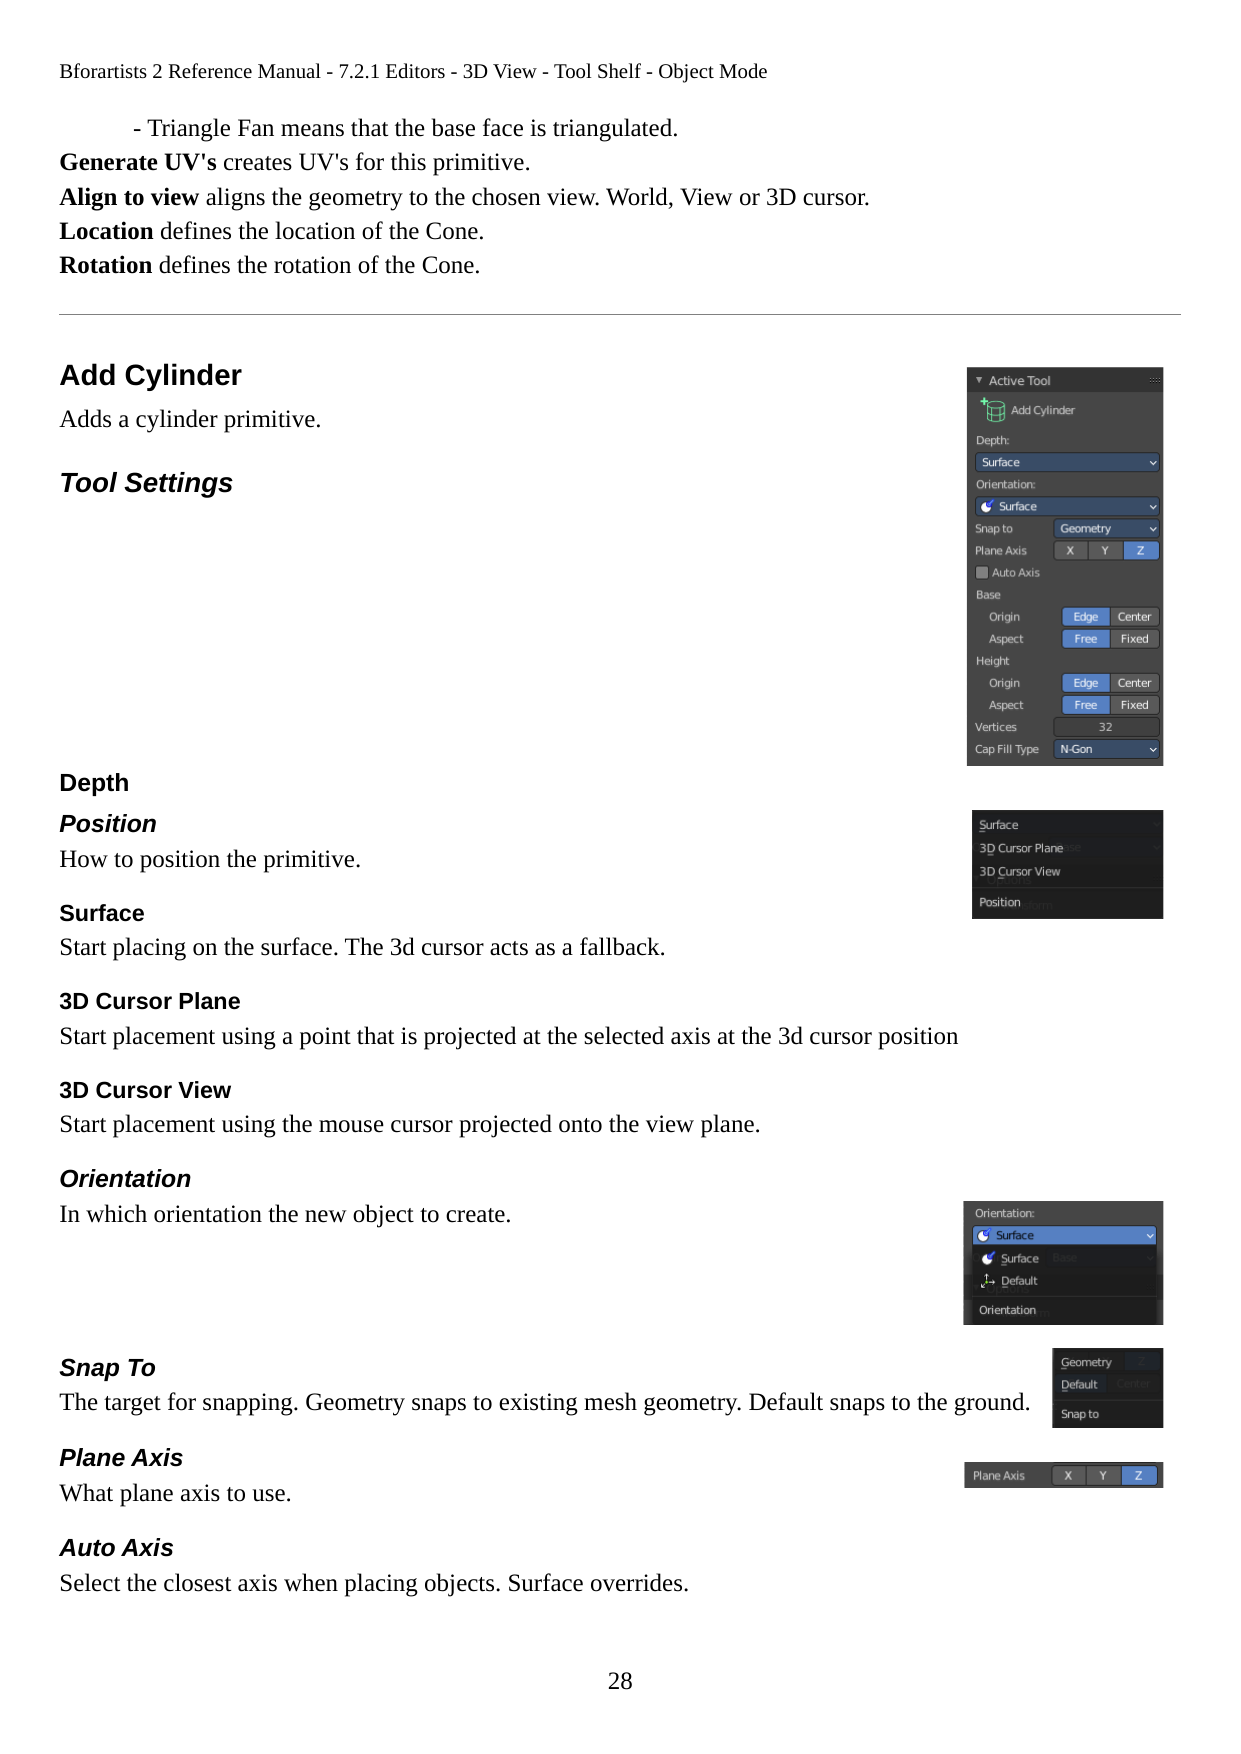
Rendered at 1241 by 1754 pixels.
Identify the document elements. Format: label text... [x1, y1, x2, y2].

text In which orientation the new object to create. [59, 1199, 1181, 1228]
subtitle [1164, 1353, 1181, 1381]
subtitle Position [59, 809, 1181, 838]
subtitle Add Cylinder [59, 358, 1181, 392]
subtitle [1164, 466, 1181, 498]
subtitle 3D Cursor View [59, 1076, 1181, 1103]
text The target for snapping. Geometry snaps to existing mesh geometry. Default snaps to the ground. [59, 1387, 1052, 1416]
text Select the closest axis when placing objects. Surface overrides. [59, 1568, 1181, 1596]
picture [972, 810, 1164, 919]
text Adds a cylinder primitive. [59, 404, 966, 433]
subtitle Tool Settings [59, 466, 966, 498]
text How to position the primitive. [59, 844, 972, 873]
text Start placing on the surface. The 3d cursor acts as a fallback. [59, 932, 1181, 961]
text Start placement using the mouse cursor projected onto the view plane. [59, 1109, 1181, 1138]
subtitle Surface [59, 899, 1181, 926]
text - Triangle Fan means that the base face is triangulated. Generate UV's creates UV's for this primitive. Align to view aligns the geometry to the chosen view. World, View or 3D cursor. Location defines the location of the Cone. Rotation defines the rotation of the Cone. [59, 113, 1181, 279]
text Start placement using a point that is projected at the selected axis at the 3d cursor position [59, 1021, 1181, 1049]
picture [963, 1201, 1164, 1325]
subtitle 3D Cursor Plane [59, 988, 1181, 1014]
text What plane axis to use. [59, 1478, 1181, 1506]
subtitle Depth [59, 768, 1181, 797]
subtitle Auto Axis [59, 1533, 1181, 1561]
picture [1052, 1348, 1164, 1428]
subtitle Plane Axis [59, 1443, 1181, 1471]
subtitle Orientation [59, 1164, 1181, 1193]
picture [964, 1462, 1164, 1488]
subtitle Snap To [59, 1353, 1052, 1381]
picture [966, 367, 1164, 766]
